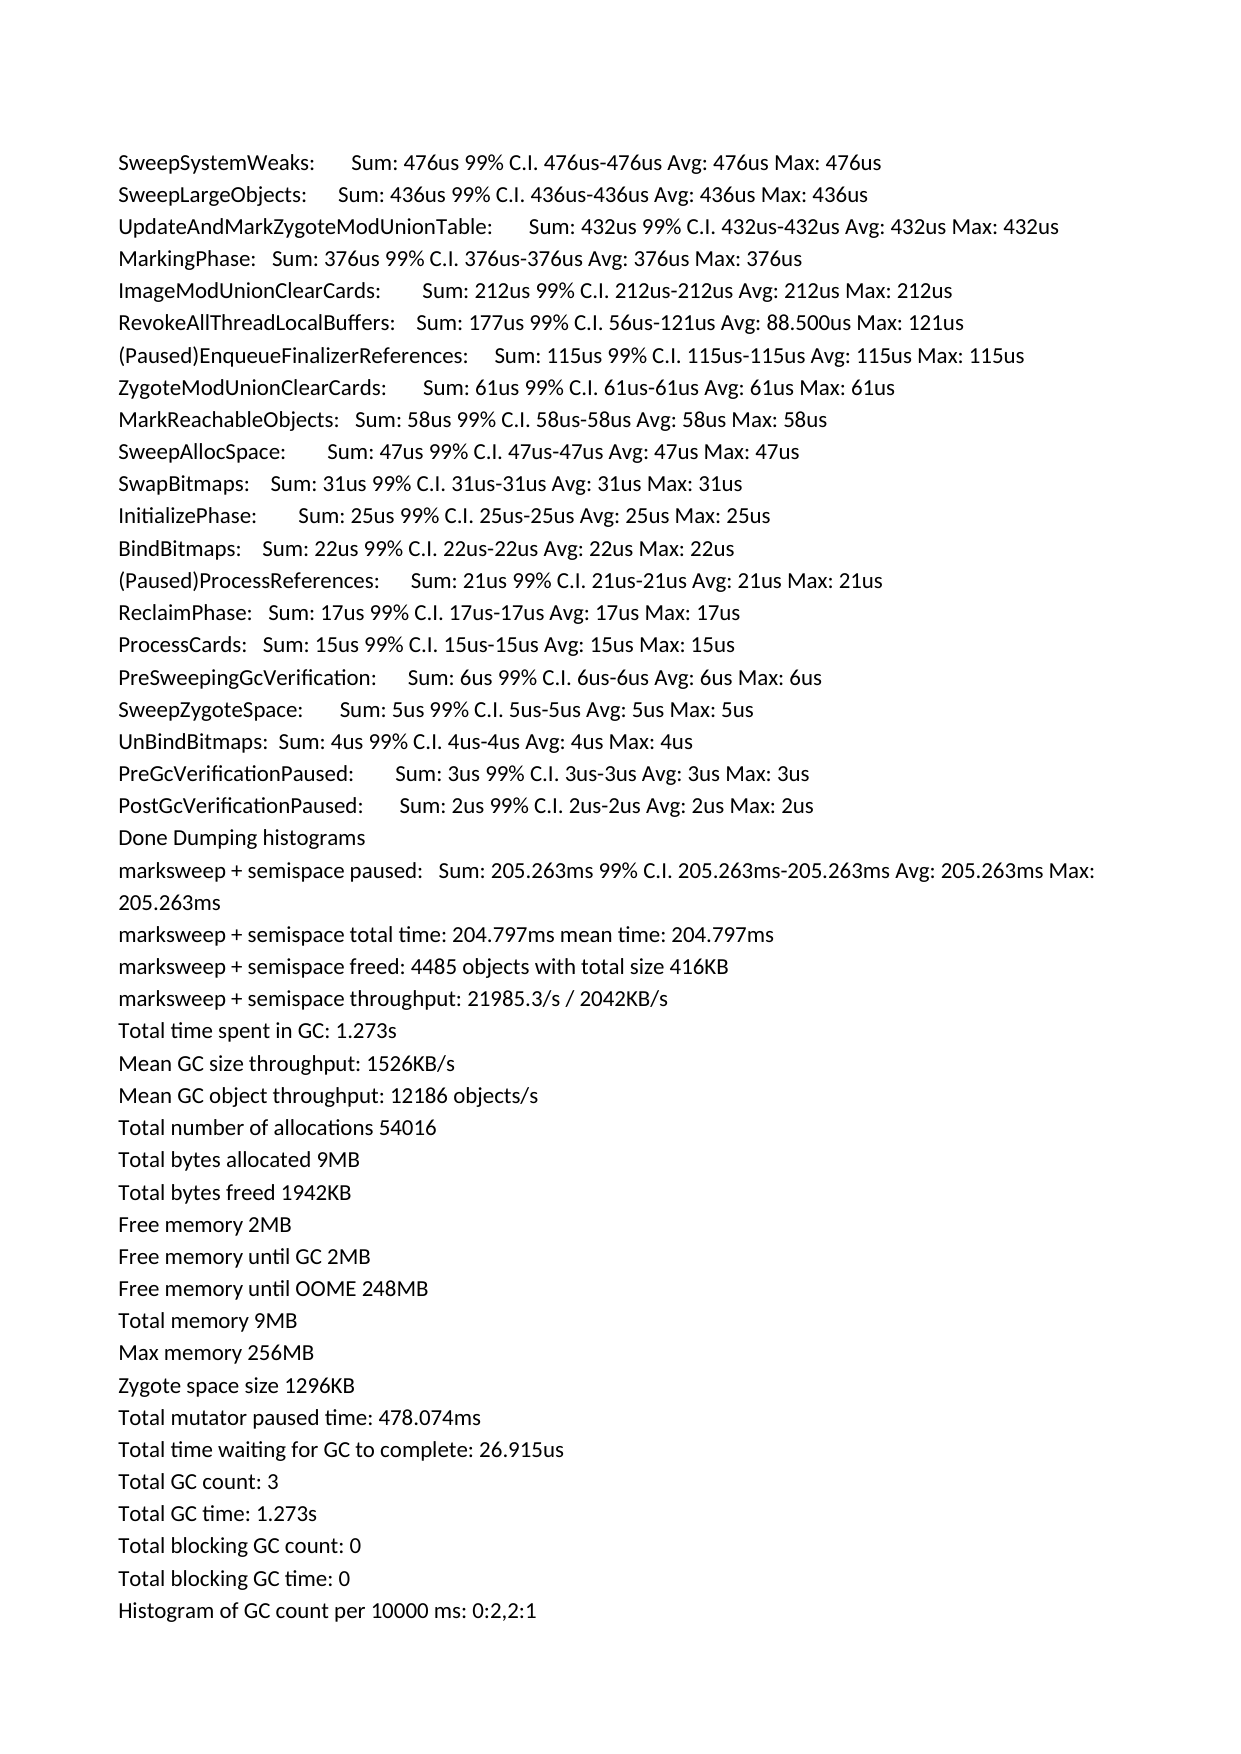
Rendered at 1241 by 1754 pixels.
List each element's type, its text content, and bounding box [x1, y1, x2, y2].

text Done Dumping histograms [118, 823, 1122, 852]
text marksweep + semispace total time: 204.797ms mean time: 204.797ms [118, 920, 1122, 948]
text PreSweepingGcVerification: Sum: 6us 99% C.I. 6us-6us Avg: 6us Max: 6us [118, 663, 1122, 691]
text BindBitmaps: Sum: 22us 99% C.I. 22us-22us Avg: 22us Max: 22us [118, 534, 1122, 562]
text Zygote space size 1296KB [118, 1371, 1122, 1399]
text SweepSystemWeaks: Sum: 476us 99% C.I. 476us-476us Avg: 476us Max: 476us [118, 148, 1122, 176]
text RevokeAllThreadLocalBuffers: Sum: 177us 99% C.I. 56us-121us Avg: 88.500us Max: 121us [118, 308, 1122, 337]
text ReclaimPhase: Sum: 17us 99% C.I. 17us-17us Avg: 17us Max: 17us [118, 598, 1122, 626]
text Total bytes allocated 9MB [118, 1145, 1122, 1173]
text PostGcVerificationPaused: Sum: 2us 99% C.I. 2us-2us Avg: 2us Max: 2us [118, 791, 1122, 819]
text Mean GC size throughput: 1526KB/s [118, 1049, 1122, 1077]
text InitializePhase: Sum: 25us 99% C.I. 25us-25us Avg: 25us Max: 25us [118, 502, 1122, 530]
text Total time waiting for GC to complete: 26.915us [118, 1435, 1122, 1463]
text Total number of allocations 54016 [118, 1113, 1122, 1141]
text MarkReachableObjects: Sum: 58us 99% C.I. 58us-58us Avg: 58us Max: 58us [118, 405, 1122, 433]
text Max memory 256MB [118, 1338, 1122, 1367]
text SweepLargeObjects: Sum: 436us 99% C.I. 436us-436us Avg: 436us Max: 436us [118, 180, 1122, 208]
text Total bytes freed 1942KB [118, 1178, 1122, 1206]
text Free memory until GC 2MB [118, 1242, 1122, 1270]
text marksweep + semispace paused: Sum: 205.263ms 99% C.I. 205.263ms-205.263ms Avg: 205.263ms Max: 205.263ms [118, 856, 1122, 916]
text Free memory until OOME 248MB [118, 1274, 1122, 1302]
text Total GC count: 3 [118, 1467, 1122, 1495]
text UpdateAndMarkZygoteModUnionTable: Sum: 432us 99% C.I. 432us-432us Avg: 432us Max: 432us [118, 212, 1122, 240]
text Mean GC object throughput: 12186 objects/s [118, 1081, 1122, 1109]
text Total blocking GC time: 0 [118, 1564, 1122, 1592]
text Total GC time: 1.273s [118, 1499, 1122, 1527]
text ProcessCards: Sum: 15us 99% C.I. 15us-15us Avg: 15us Max: 15us [118, 630, 1122, 658]
text Total blocking GC count: 0 [118, 1532, 1122, 1560]
text SwapBitmaps: Sum: 31us 99% C.I. 31us-31us Avg: 31us Max: 31us [118, 469, 1122, 497]
text UnBindBitmaps: Sum: 4us 99% C.I. 4us-4us Avg: 4us Max: 4us [118, 727, 1122, 755]
text MarkingPhase: Sum: 376us 99% C.I. 376us-376us Avg: 376us Max: 376us [118, 244, 1122, 272]
text PreGcVerificationPaused: Sum: 3us 99% C.I. 3us-3us Avg: 3us Max: 3us [118, 759, 1122, 787]
text SweepZygoteSpace: Sum: 5us 99% C.I. 5us-5us Avg: 5us Max: 5us [118, 695, 1122, 723]
text marksweep + semispace throughput: 21985.3/s / 2042KB/s [118, 984, 1122, 1012]
text (Paused)EnqueueFinalizerReferences: Sum: 115us 99% C.I. 115us-115us Avg: 115us Max: 115us [118, 341, 1122, 369]
text Total time spent in GC: 1.273s [118, 1017, 1122, 1045]
text ZygoteModUnionClearCards: Sum: 61us 99% C.I. 61us-61us Avg: 61us Max: 61us [118, 373, 1122, 401]
text Total memory 9MB [118, 1306, 1122, 1334]
text Free memory 2MB [118, 1210, 1122, 1238]
text marksweep + semispace freed: 4485 objects with total size 416KB [118, 952, 1122, 980]
text Total mutator paused time: 478.074ms [118, 1403, 1122, 1431]
text SweepAllocSpace: Sum: 47us 99% C.I. 47us-47us Avg: 47us Max: 47us [118, 437, 1122, 465]
text ImageModUnionClearCards: Sum: 212us 99% C.I. 212us-212us Avg: 212us Max: 212us [118, 276, 1122, 304]
text (Paused)ProcessReferences: Sum: 21us 99% C.I. 21us-21us Avg: 21us Max: 21us [118, 566, 1122, 594]
text Histogram of GC count per 10000 ms: 0:2,2:1 [118, 1596, 1122, 1624]
